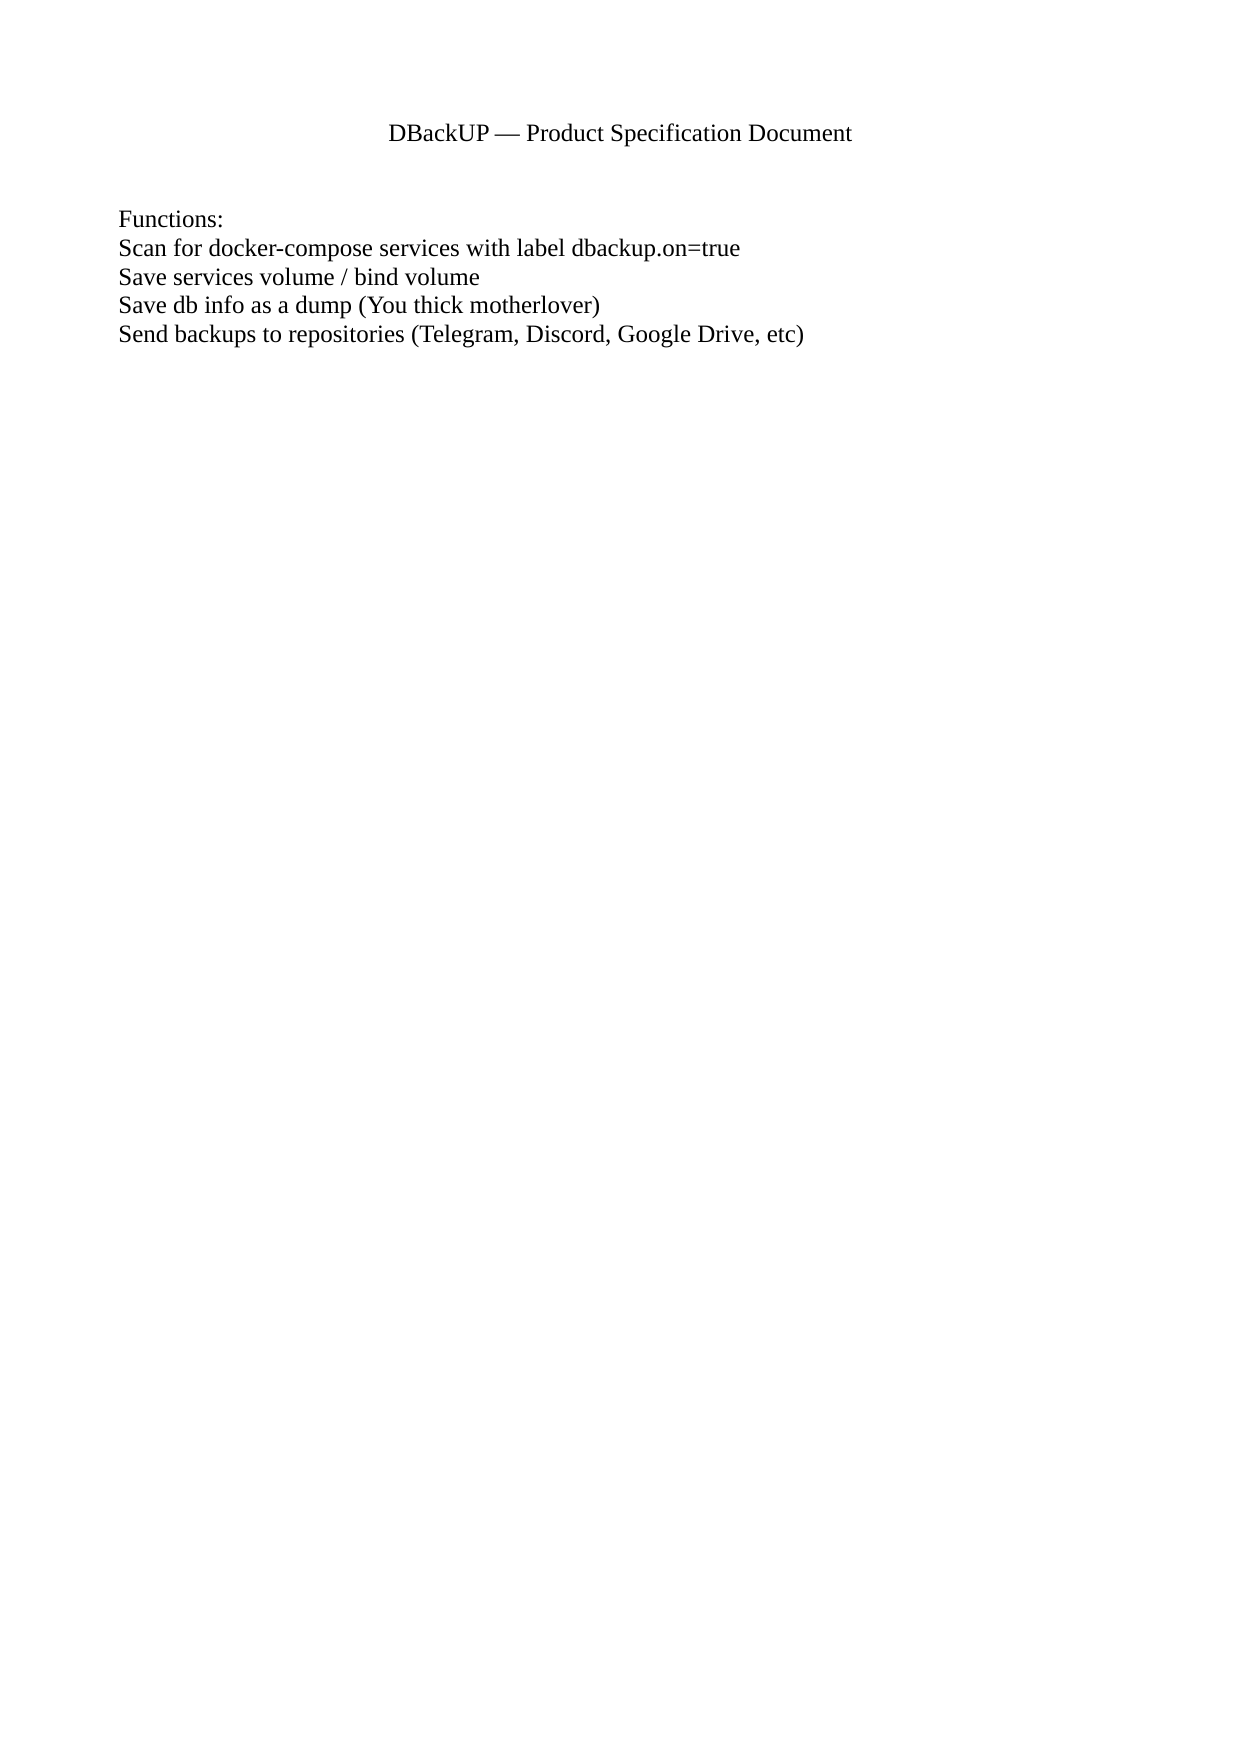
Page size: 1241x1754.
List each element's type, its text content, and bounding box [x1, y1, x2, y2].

text Save db info as a dump (You thick motherlover) [118, 291, 1122, 319]
text DBackUP — Product Specification Document [118, 118, 1122, 147]
text Functions: [118, 204, 1122, 233]
text Save services volume / bind volume [118, 262, 1122, 291]
text Send backups to repositories (Telegram, Discord, Google Drive, etc) [118, 319, 1122, 348]
text Scan for docker-compose services with label dbackup.on=true [118, 233, 1122, 262]
